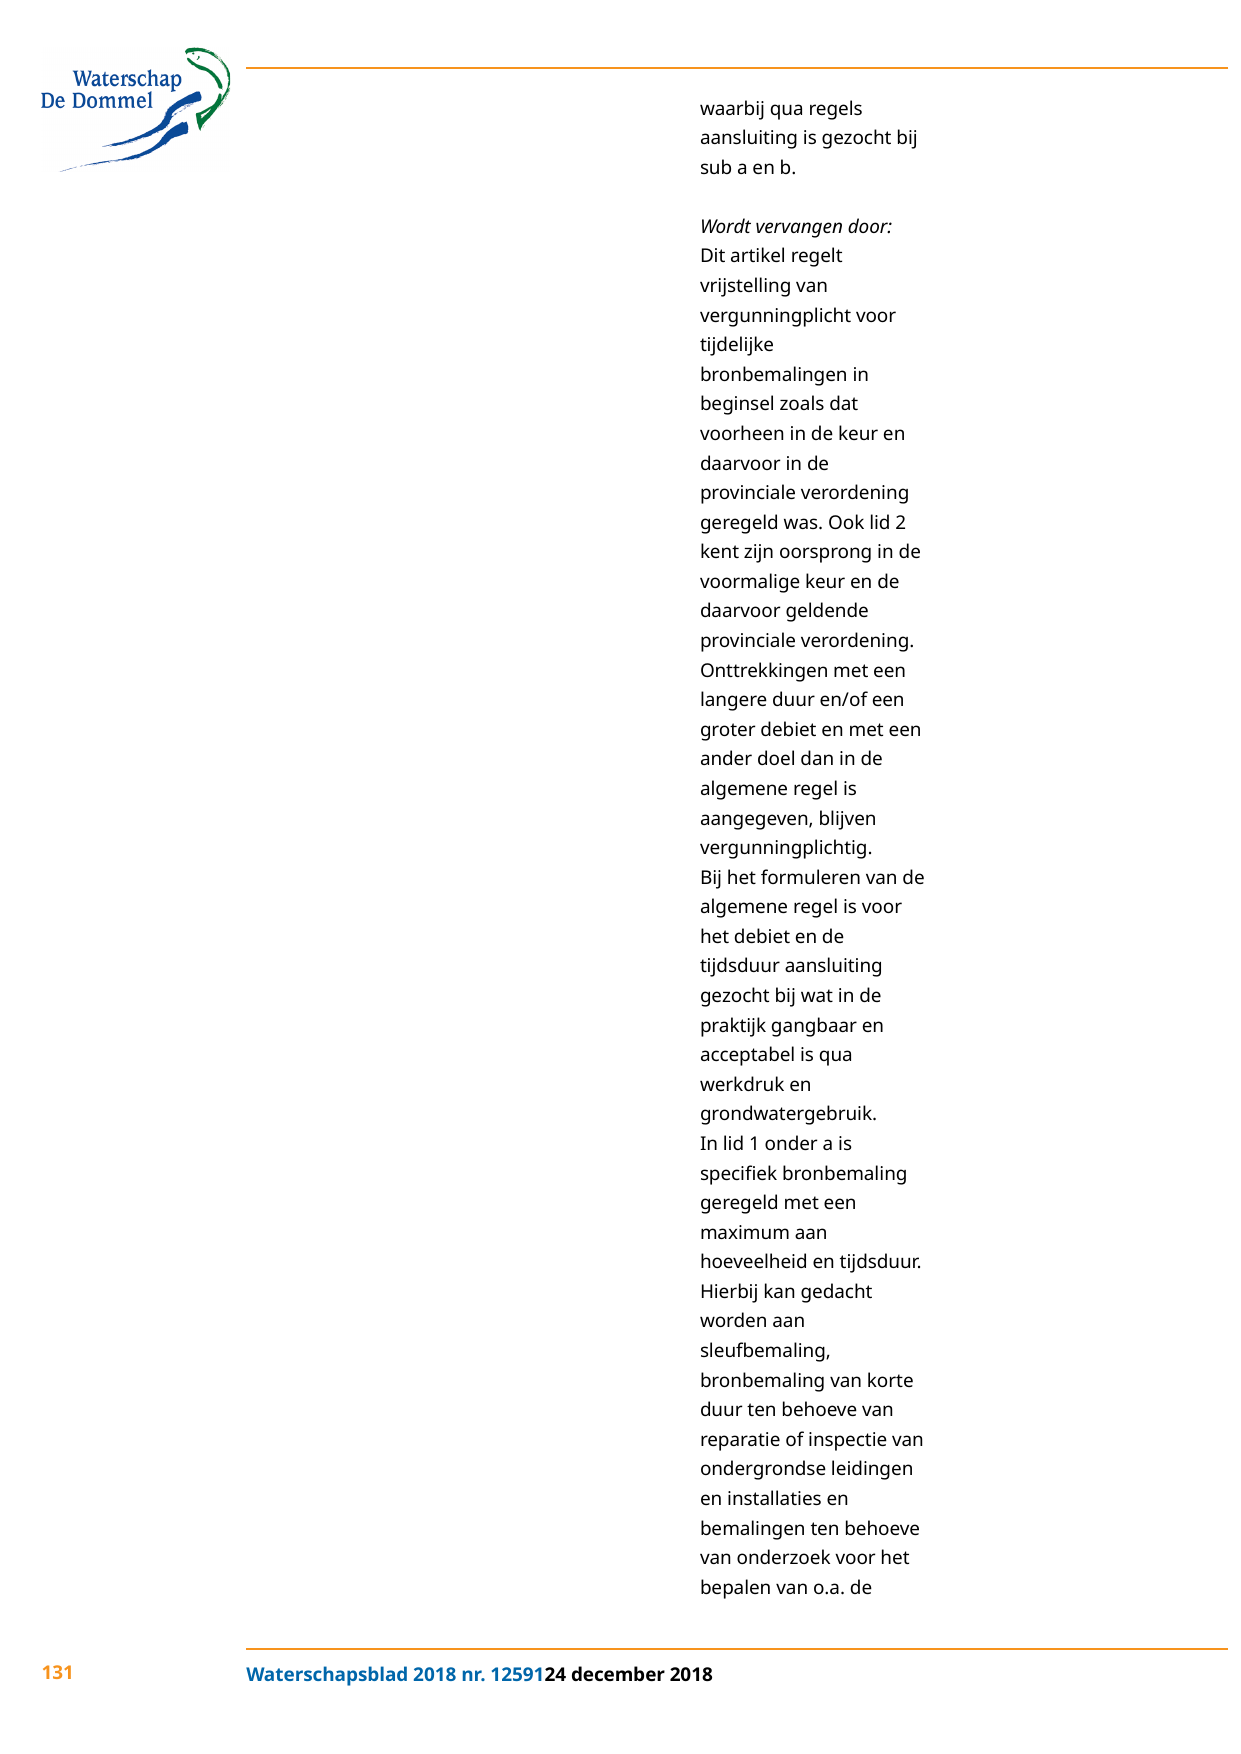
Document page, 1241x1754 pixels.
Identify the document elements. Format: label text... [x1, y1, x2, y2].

table_cell waarbij qua regels aansluiting is gezocht bij sub a en b. Wordt vervangen door: Dit artikel regelt vrijstelling van vergunningplicht voor tijdelijke bronbemalingen in beginsel zoals dat voorheen in de keur en daarvoor in de provinciale verordening geregeld was. Ook lid 2 kent zijn oorsprong in de voormalige keur en de daarvoor geldende provinciale verordening. Onttrekkingen met een langere duur en/of een groter debiet en met een ander doel dan in de algemene regel is aangegeven, blijven vergunningplichtig. Bij het formuleren van de algemene regel is voor het debiet en de tijdsduur aansluiting gezocht bij wat in de praktijk gangbaar en acceptabel is qua werkdruk en grondwatergebruik. In lid 1 onder a is specifiek bronbemaling geregeld met een maximum aan hoeveelheid en tijdsduur. Hierbij kan gedacht worden aan sleufbemaling, bronbemaling van korte duur ten behoeve van reparatie of inspectie van ondergrondse leidingen en installaties en bemalingen ten behoeve van onderzoek voor het bepalen van o.a. de [700, 95, 926, 1600]
table_cell [926, 95, 1152, 1600]
table_cell [248, 95, 474, 1600]
picture [41, 47, 231, 172]
table_cell [474, 95, 700, 1600]
